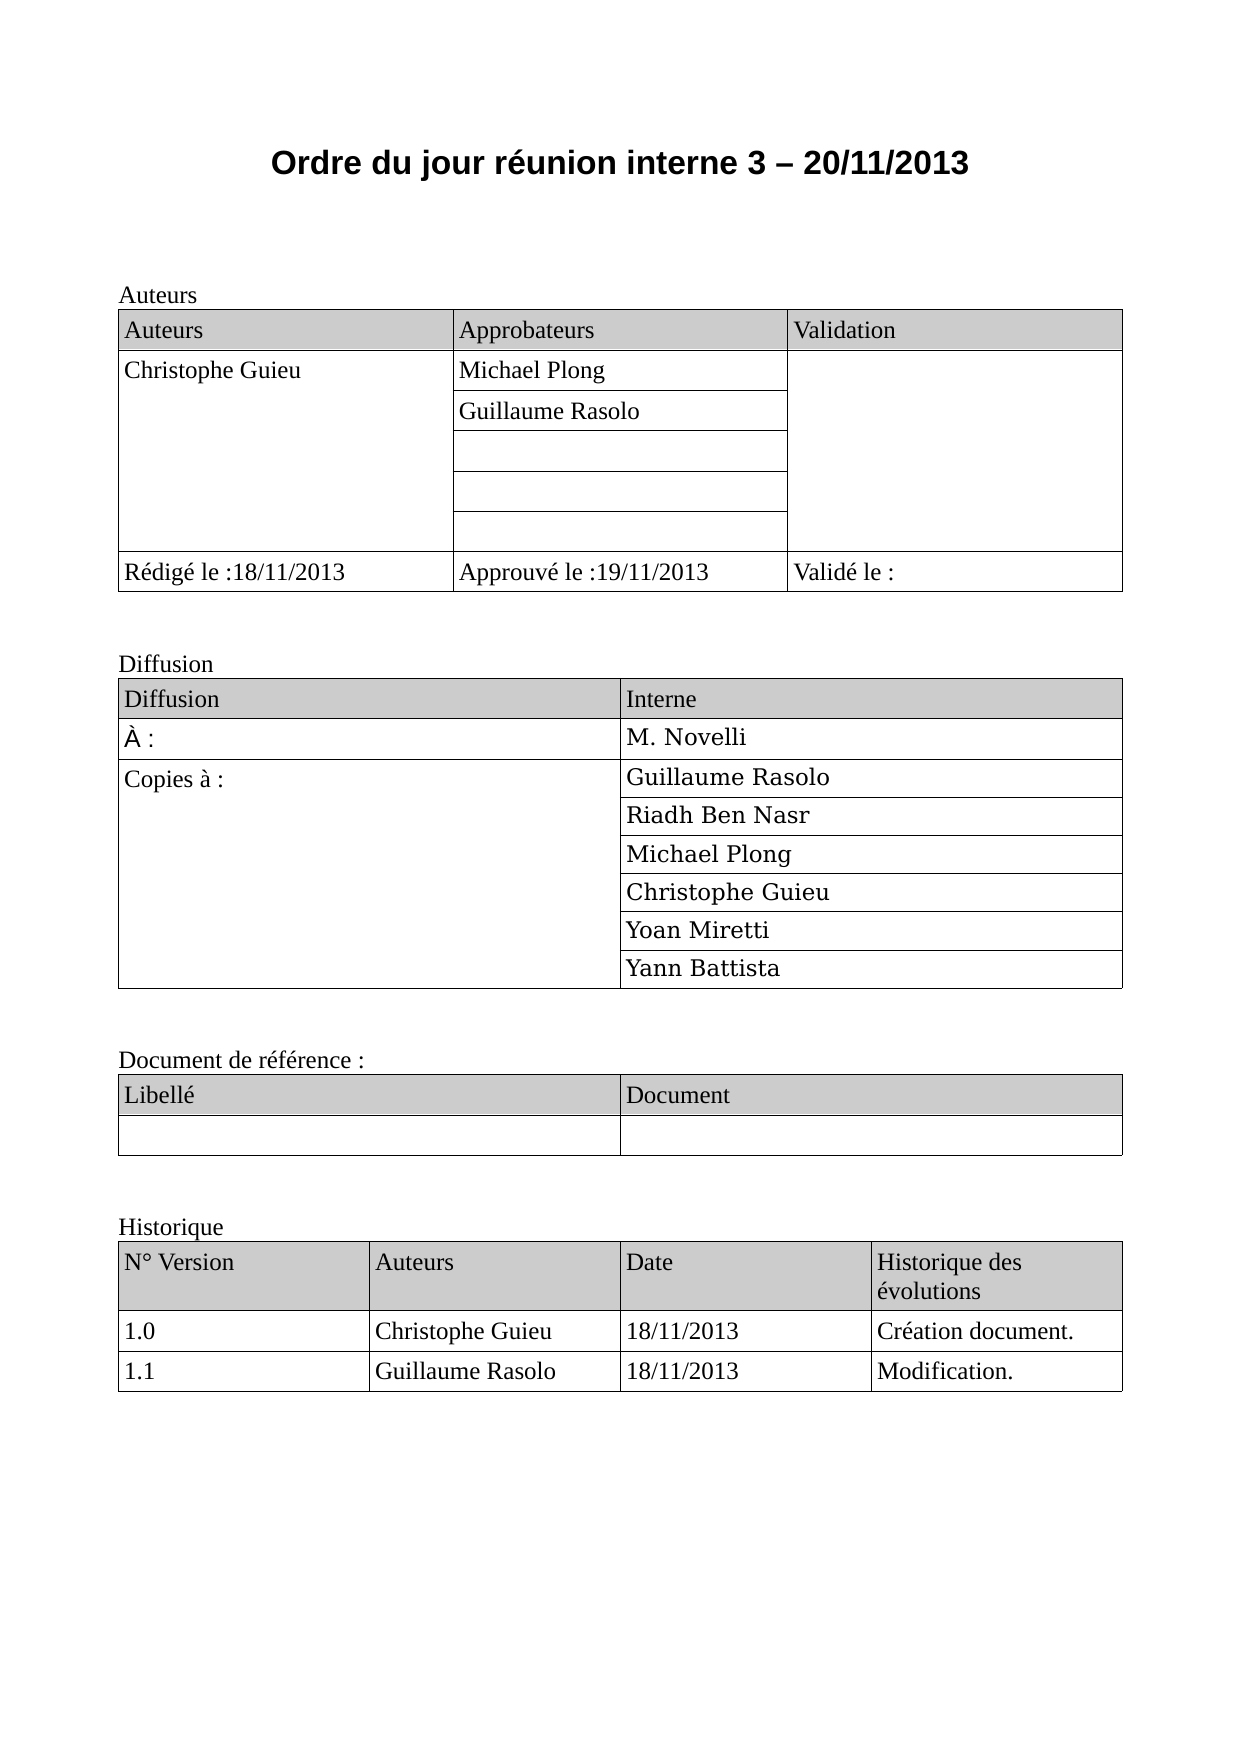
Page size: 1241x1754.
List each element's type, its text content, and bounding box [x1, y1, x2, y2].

table_cell Yoan Miretti [621, 912, 1122, 949]
table_header Libellé [119, 1075, 620, 1114]
table_header Historique des évolutions [872, 1242, 1122, 1310]
table_header N° Version [119, 1242, 369, 1310]
table_cell Modification. [872, 1352, 1122, 1391]
table_cell Copies à : [119, 760, 620, 988]
text Historique [118, 1212, 1122, 1241]
table_cell 1.0 [119, 1311, 369, 1351]
table_cell Validé le : [788, 552, 1122, 591]
table_cell [788, 351, 1122, 551]
table_cell Christophe Guieu [370, 1311, 620, 1351]
table_cell [454, 472, 787, 511]
table_cell Christophe Guieu [621, 874, 1122, 911]
table_cell À : [119, 719, 620, 758]
table_cell Christophe Guieu [119, 351, 453, 551]
table_cell Yann Battista [621, 951, 1122, 988]
table_header Interne [621, 679, 1122, 718]
text Auteurs [118, 281, 1122, 309]
table_cell Guillaume Rasolo [454, 391, 787, 430]
table_cell 18/11/2013 [621, 1311, 871, 1351]
table_cell Michael Plong [621, 836, 1122, 873]
table_cell M. Novelli [621, 719, 1122, 758]
table_cell [454, 431, 787, 471]
table_cell Guillaume Rasolo [370, 1352, 620, 1391]
table_header Date [621, 1242, 871, 1310]
table_cell Michael Plong [454, 351, 787, 390]
table_header Auteurs [370, 1242, 620, 1310]
table_cell Approuvé le :19/11/2013 [454, 552, 787, 591]
table_header Document [621, 1075, 1122, 1114]
table_cell 1.1 [119, 1352, 369, 1391]
subtitle Ordre du jour réunion interne 3 – 20/11/2013 [118, 143, 1122, 182]
text Document de référence : [118, 1045, 1122, 1074]
table_cell 18/11/2013 [621, 1352, 871, 1391]
table_cell Guillaume Rasolo [621, 760, 1122, 797]
text Diffusion [118, 649, 1122, 678]
table_cell [621, 1116, 1122, 1155]
table_header Validation [788, 310, 1122, 349]
table_cell [119, 1116, 620, 1155]
table_cell Création document. [872, 1311, 1122, 1351]
table_cell Riadh Ben Nasr [621, 798, 1122, 835]
table_cell Rédigé le :18/11/2013 [119, 552, 453, 591]
table_cell [454, 512, 787, 551]
table_header Approbateurs [454, 310, 787, 349]
table_header Auteurs [119, 310, 453, 349]
table_header Diffusion [119, 679, 620, 718]
